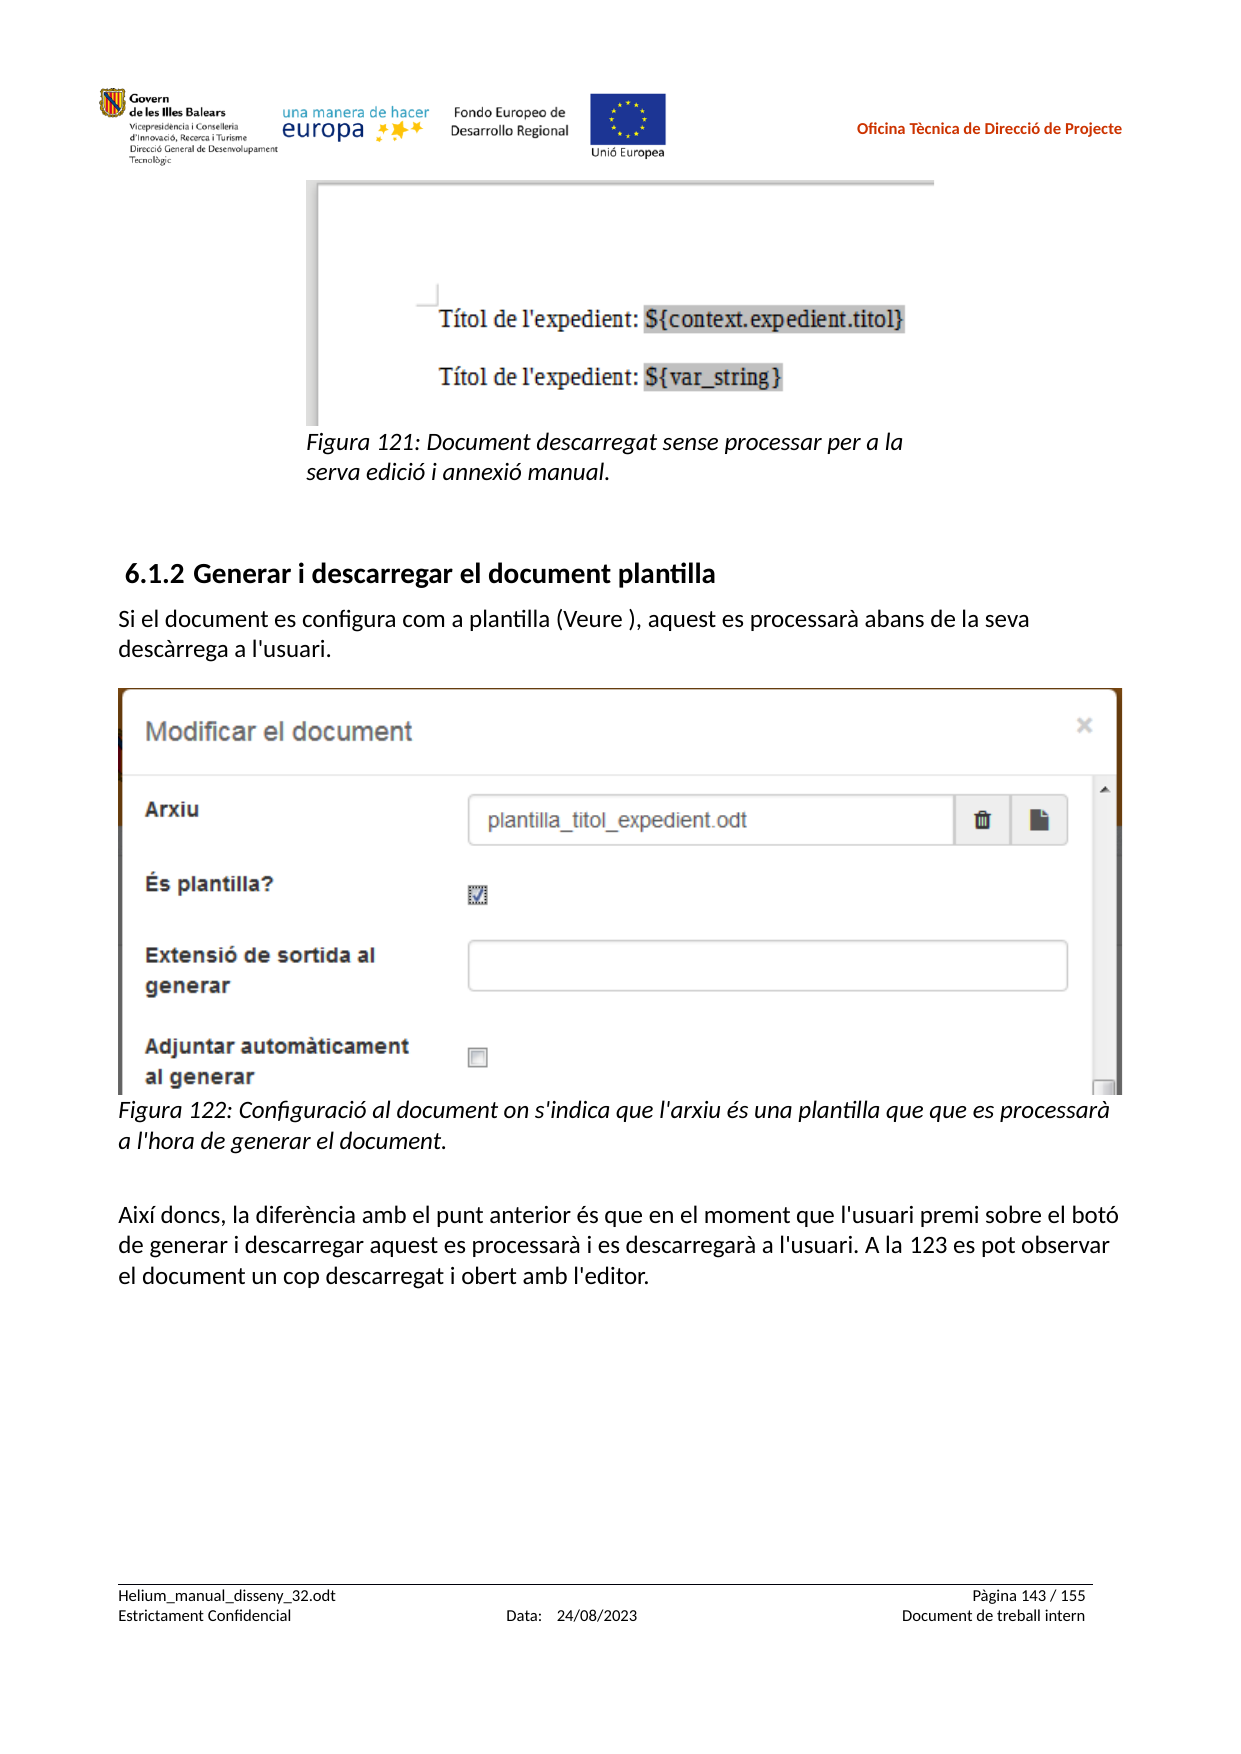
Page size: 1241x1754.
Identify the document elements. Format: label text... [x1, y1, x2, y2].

text Figura 122: Configuració al document on s'indica que l'arxiu és una plantilla que que es processarà a l'hora de generar el document. [118, 1095, 1122, 1156]
picture [306, 180, 935, 426]
picture [118, 688, 1123, 1095]
text Si el document es configura com a plantilla (Veure ), aquest es processarà abans de la seva descàrrega a l'usuari. [118, 603, 1122, 664]
subtitle Generar i descarregar el document plantilla [118, 555, 1122, 590]
picture [99, 87, 668, 166]
text Figura 121: Document descarregat sense processar per a la serva edició i annexió manual. [306, 426, 934, 487]
text Així doncs, la diferència amb el punt anterior és que en el moment que l'usuari premi sobre el botó de generar i descarregar aquest es processarà i es descarregarà a l'usuari. A la 123 es pot observar el document un cop descarregat i obert amb l'editor. [118, 1199, 1122, 1290]
